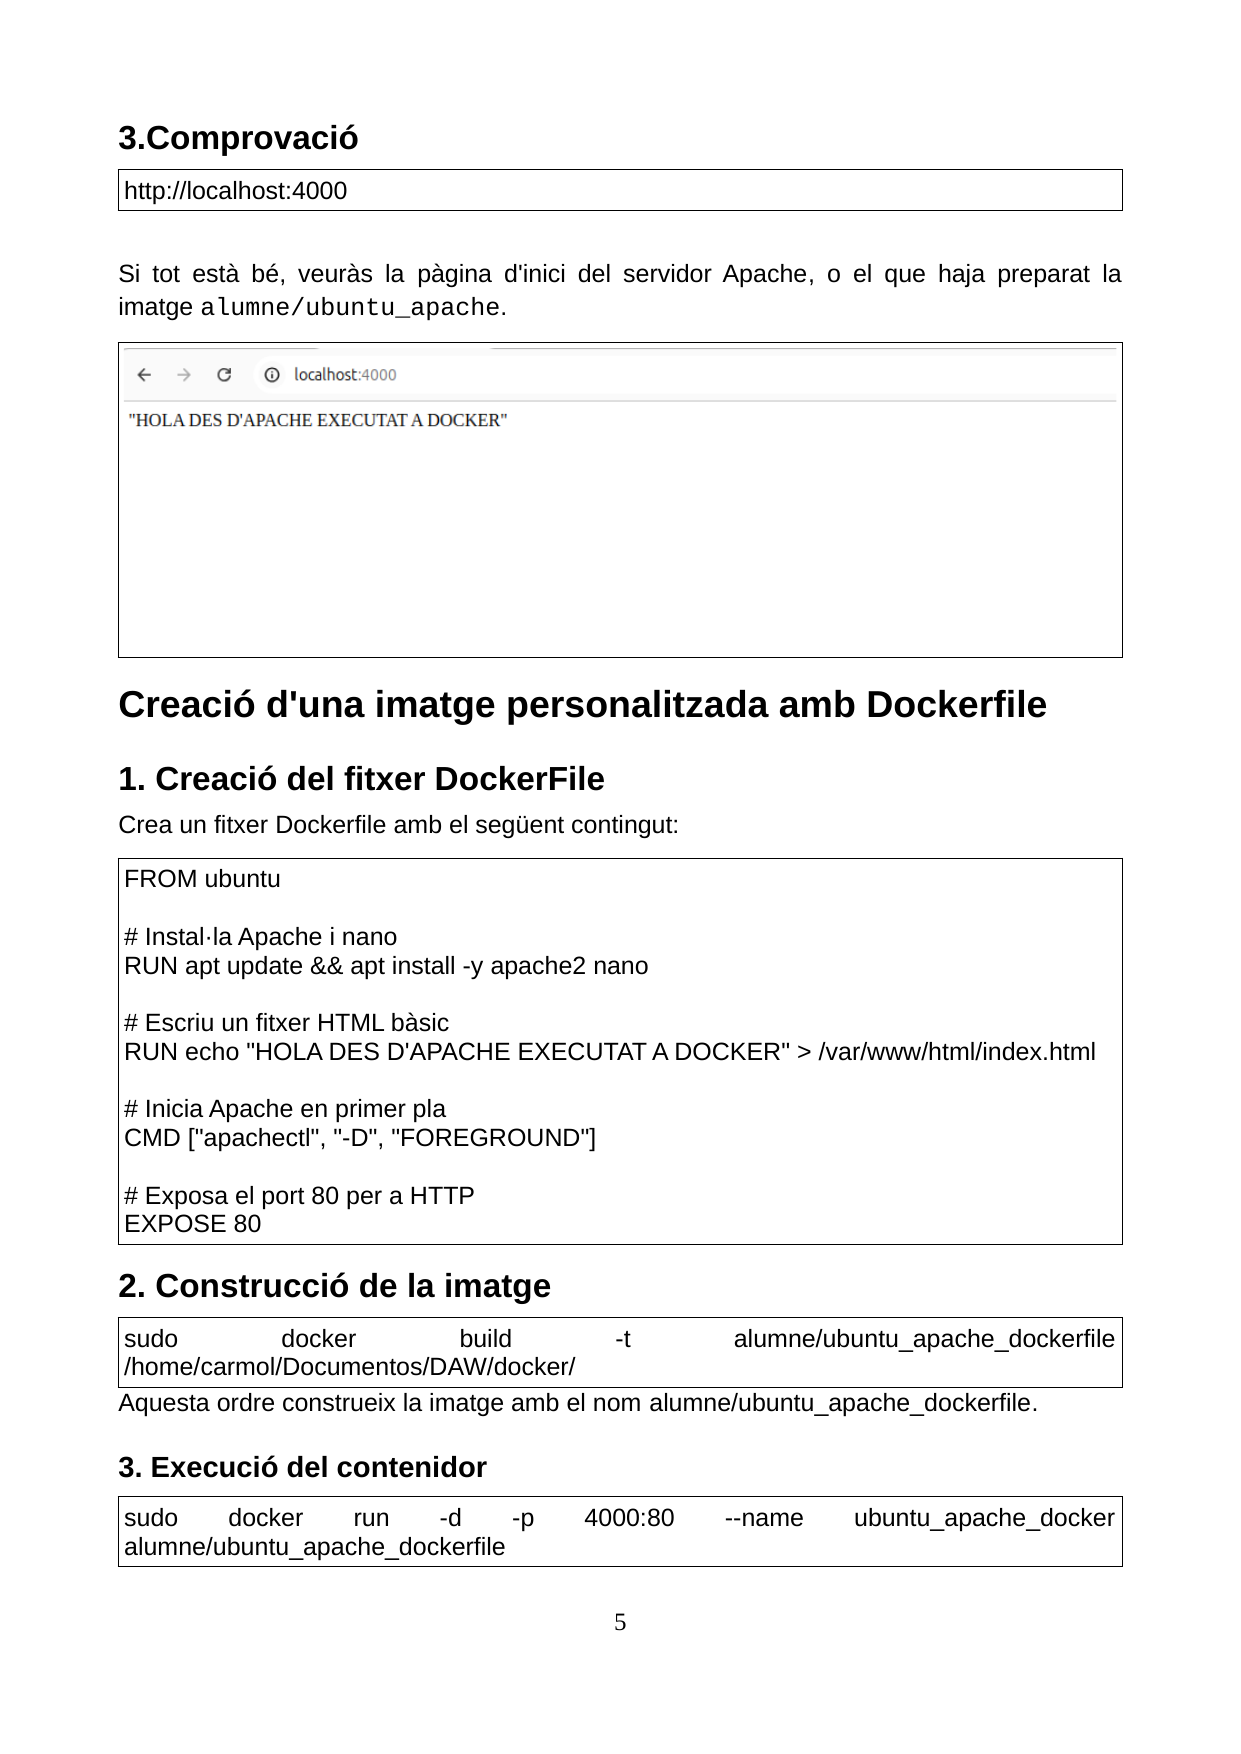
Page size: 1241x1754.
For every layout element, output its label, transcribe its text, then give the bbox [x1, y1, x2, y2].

text Si tot està bé, veuràs la pàgina d'inici del servidor Apache, o el que haja preparat la imatge alumne/ubuntu_apache. [118, 259, 1122, 323]
text Aquesta ordre construeix la imatge amb el nom alumne/ubuntu_apache_dockerfile. [118, 1388, 1122, 1417]
subtitle 1. Creació del fitxer DockerFile [118, 759, 1122, 798]
text Crea un fitxer Dockerfile amb el següent contingut: [118, 810, 1122, 839]
subtitle 3.Comprovació [118, 118, 1122, 157]
table_header FROM ubuntu # Instal·la Apache i nano RUN apt update && apt install -y apache2 nano # Escriu un fitxer HTML bàsic RUN echo "HOLA DES D'APACHE EXECUTAT A DOCKER" > /var/www/html/index.html # Inicia Apache en primer pla CMD ["apachectl", "-D", "FOREGROUND"] # Exposa el port 80 per a HTTP EXPOSE 80 [119, 859, 1122, 1244]
subtitle Creació d'una imatge personalitzada amb Dockerfile [118, 683, 1122, 726]
picture [123, 348, 1117, 623]
table_header sudo docker run -d -p 4000:80 --name ubuntu_apache_docker alumne/ubuntu_apache_dockerfile [119, 1497, 1122, 1566]
subtitle 3. Execució del contenidor [118, 1450, 1122, 1483]
table_header [119, 343, 1122, 657]
table_header http://localhost:4000 [119, 170, 1122, 210]
subtitle 2. Construcció de la imatge [118, 1266, 1122, 1304]
table_header sudo docker build -t alumne/ubuntu_apache_dockerfile /home/carmol/Documentos/DAW/docker/ [119, 1318, 1122, 1387]
